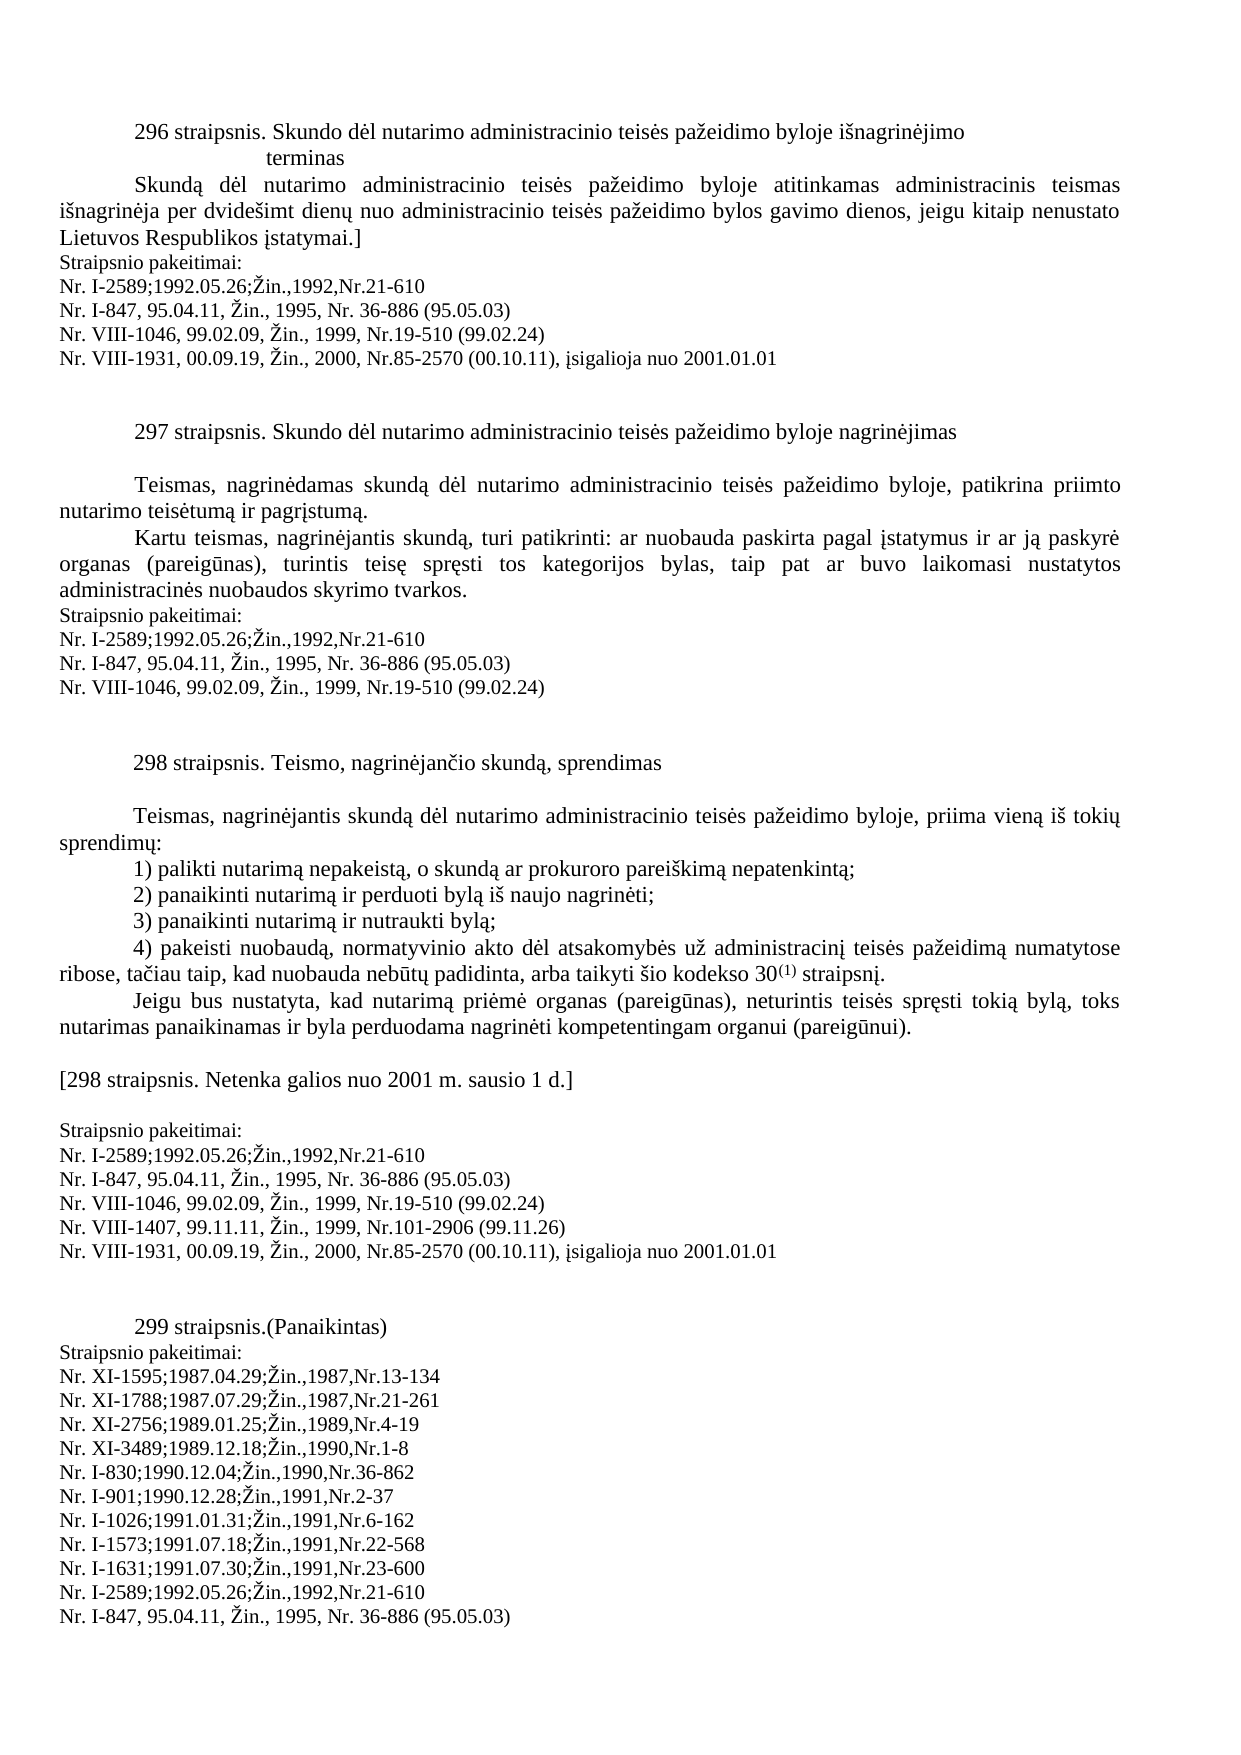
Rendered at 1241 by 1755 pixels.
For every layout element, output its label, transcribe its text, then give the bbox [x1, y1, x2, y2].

text 297 straipsnis. Skundo dėl nutarimo administracinio teisės pažeidimo byloje nagrinėjimas [134, 418, 1122, 445]
text Nr. XI-3489;1989.12.18;Žin.,1990,Nr.1-8 [59, 1436, 1122, 1460]
text Nr. I-2589;1992.05.26;Žin.,1992,Nr.21-610 [59, 1580, 1122, 1604]
text Nr. I-830;1990.12.04;Žin.,1990,Nr.36-862 [59, 1460, 1122, 1484]
text Nr. VIII-1046, 99.02.09, Žin., 1999, Nr.19-510 (99.02.24) [59, 675, 1122, 699]
text 2) panaikinti nutarimą ir perduoti bylą iš naujo nagrinėti; [59, 881, 1122, 908]
text Nr. VIII-1931, 00.09.19, Žin., 2000, Nr.85-2570 (00.10.11), įsigalioja nuo 2001.01.01 [59, 1239, 1122, 1263]
text Straipsnio pakeitimai: [59, 1118, 1122, 1142]
text Teismas, nagrinėjantis skundą dėl nutarimo administracinio teisės pažeidimo byloje, priima vieną iš tokių sprendimų: [59, 802, 1122, 855]
text 1) palikti nutarimą nepakeistą, o skundą ar prokuroro pareiškimą nepatenkintą; [59, 855, 1122, 881]
text Nr. XI-1788;1987.07.29;Žin.,1987,Nr.21-261 [59, 1388, 1122, 1412]
text Kartu teismas, nagrinėjantis skundą, turi patikrinti: ar nuobauda paskirta pagal įstatymus ir ar ją paskyrė organas (pareigūnas), turintis teisę spręsti tos kategorijos bylas, taip pat ar buvo laikomasi nustatytos administracinės nuobaudos skyrimo tvarkos. [59, 524, 1122, 603]
text Nr. I-1631;1991.07.30;Žin.,1991,Nr.23-600 [59, 1556, 1122, 1580]
text Teismas, nagrinėdamas skundą dėl nutarimo administracinio teisės pažeidimo byloje, patikrina priimto nutarimo teisėtumą ir pagrįstumą. [59, 471, 1122, 524]
text Nr. XI-2756;1989.01.25;Žin.,1989,Nr.4-19 [59, 1412, 1122, 1436]
text Nr. I-901;1990.12.28;Žin.,1991,Nr.2-37 [59, 1484, 1122, 1508]
text Straipsnio pakeitimai: [59, 603, 1122, 627]
text Nr. VIII-1046, 99.02.09, Žin., 1999, Nr.19-510 (99.02.24) [59, 1191, 1122, 1215]
text 299 straipsnis.(Panaikintas) [59, 1313, 1122, 1339]
text Nr. I-2589;1992.05.26;Žin.,1992,Nr.21-610 [59, 274, 1122, 298]
text 298 straipsnis. Teismo, nagrinėjančio skundą, sprendimas [59, 749, 1122, 776]
text Jeigu bus nustatyta, kad nutarimą priėmė organas (pareigūnas), neturintis teisės spręsti tokią bylą, toks nutarimas panaikinamas ir byla perduodama nagrinėti kompetentingam organui (pareigūnui). [59, 987, 1122, 1039]
text Nr. VIII-1046, 99.02.09, Žin., 1999, Nr.19-510 (99.02.24) [59, 322, 1122, 346]
text Nr. I-847, 95.04.11, Žin., 1995, Nr. 36-886 (95.05.03) [59, 1167, 1122, 1191]
text 3) panaikinti nutarimą ir nutraukti bylą; [59, 908, 1122, 934]
text Nr. I-1573;1991.07.18;Žin.,1991,Nr.22-568 [59, 1532, 1122, 1556]
text Nr. XI-1595;1987.04.29;Žin.,1987,Nr.13-134 [59, 1364, 1122, 1388]
text Nr. VIII-1407, 99.11.11, Žin., 1999, Nr.101-2906 (99.11.26) [59, 1215, 1122, 1239]
text Skundą dėl nutarimo administracinio teisės pažeidimo byloje atitinkamas administracinis teismas išnagrinėja per dvidešimt dienų nuo administracinio teisės pažeidimo bylos gavimo dienos, jeigu kitaip nenustato Lietuvos Respublikos įstatymai.] [59, 171, 1122, 250]
text Straipsnio pakeitimai: [59, 250, 1122, 274]
text Nr. I-2589;1992.05.26;Žin.,1992,Nr.21-610 [59, 1142, 1122, 1167]
text Nr. VIII-1931, 00.09.19, Žin., 2000, Nr.85-2570 (00.10.11), įsigalioja nuo 2001.01.01 [59, 346, 1122, 370]
text Nr. I-847, 95.04.11, Žin., 1995, Nr. 36-886 (95.05.03) [59, 298, 1122, 322]
text Nr. I-1026;1991.01.31;Žin.,1991,Nr.6-162 [59, 1508, 1122, 1532]
text Nr. I-2589;1992.05.26;Žin.,1992,Nr.21-610 [59, 627, 1122, 651]
text terminas [266, 144, 1122, 171]
text 296 straipsnis. Skundo dėl nutarimo administracinio teisės pažeidimo byloje išnagrinėjimo [134, 118, 1122, 144]
text [298 straipsnis. Netenka galios nuo 2001 m. sausio 1 d.] [59, 1066, 1122, 1092]
text 4) pakeisti nuobaudą, normatyvinio akto dėl atsakomybės už administracinį teisės pažeidimą numatytose ribose, tačiau taip, kad nuobauda nebūtų padidinta, arba taikyti šio kodekso 30(1) straipsnį. [59, 934, 1122, 987]
text Nr. I-847, 95.04.11, Žin., 1995, Nr. 36-886 (95.05.03) [59, 1604, 1122, 1628]
text Nr. I-847, 95.04.11, Žin., 1995, Nr. 36-886 (95.05.03) [59, 651, 1122, 675]
text Straipsnio pakeitimai: [59, 1339, 1122, 1364]
